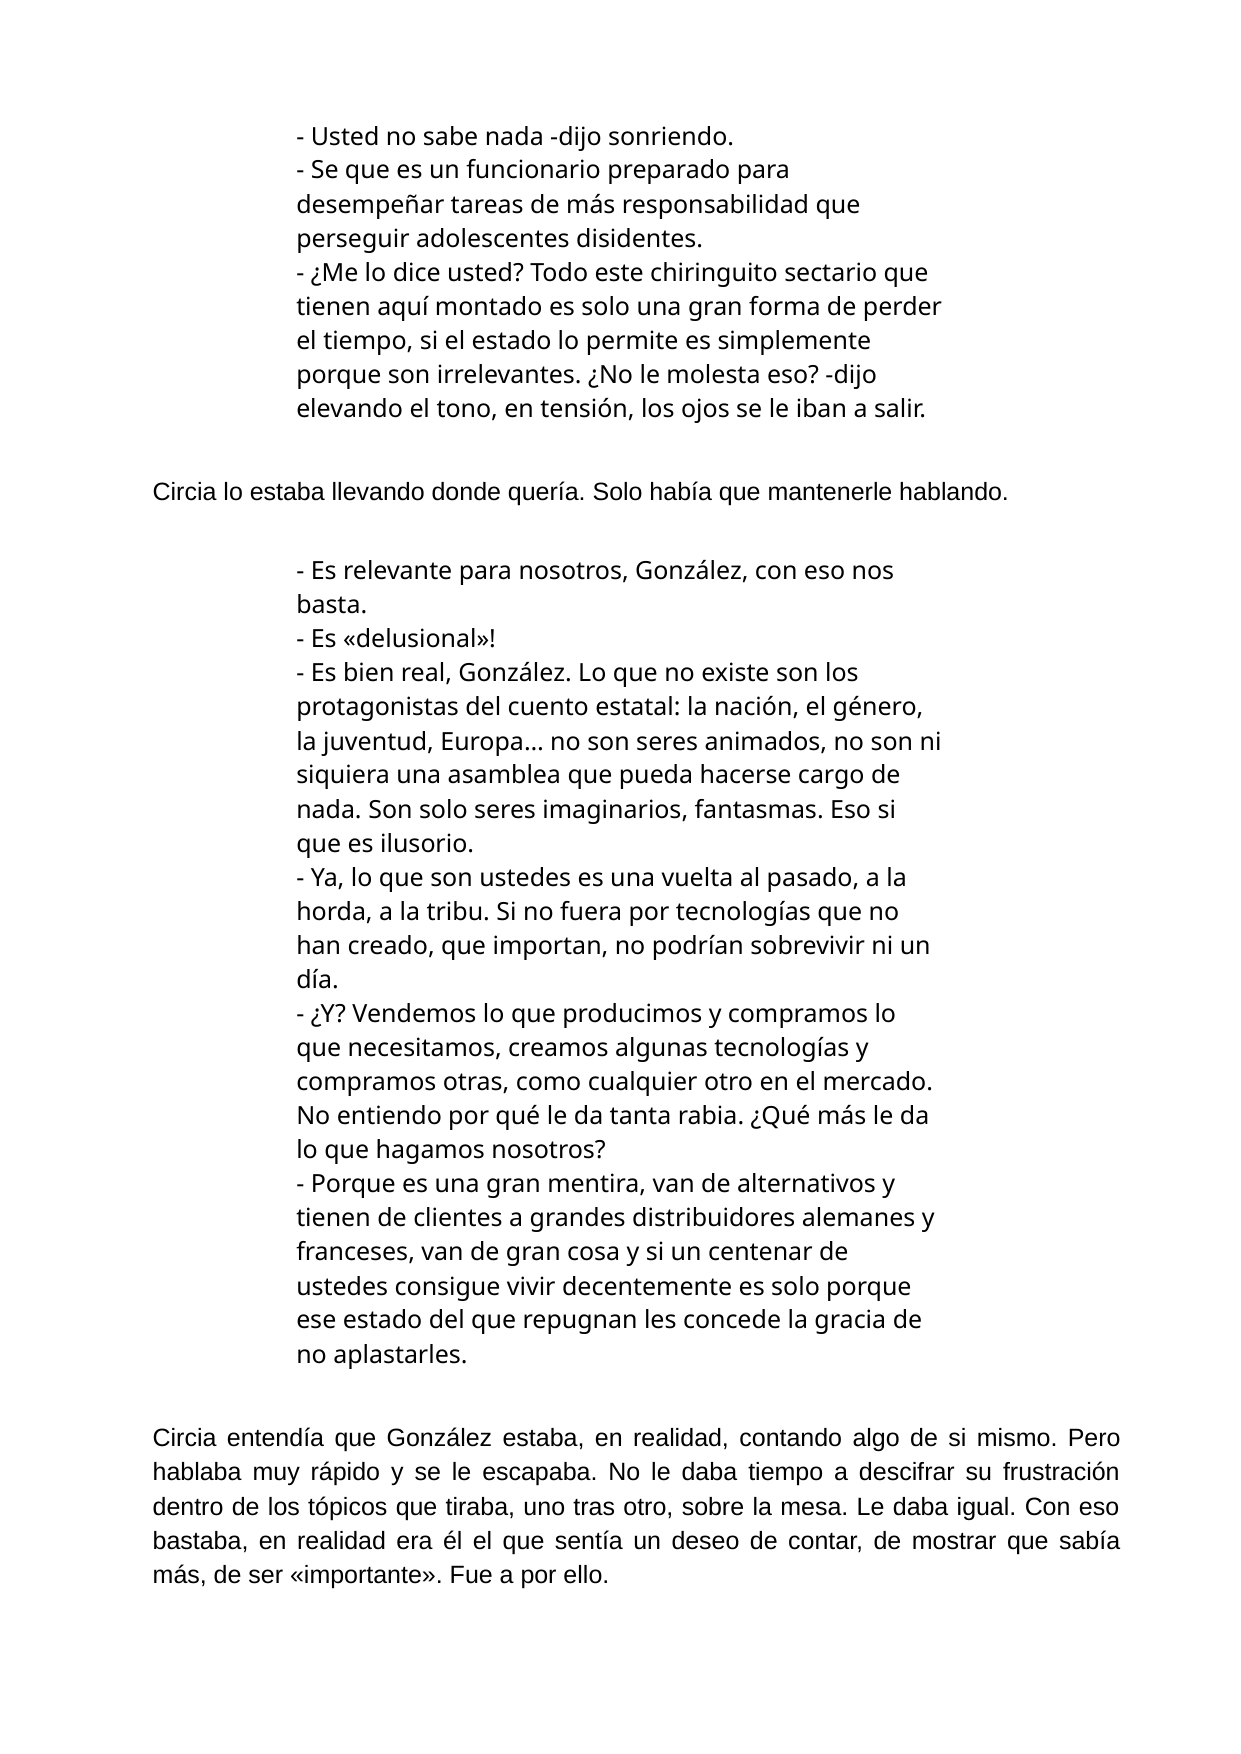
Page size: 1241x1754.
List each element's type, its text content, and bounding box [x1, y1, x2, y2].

text Circia entendía que González estaba, en realidad, contando algo de si mismo. Pero hablaba muy rápido y se le escapaba. No le daba tiempo a descifrar su frustración dentro de los tópicos que tiraba, uno tras otro, sobre la mesa. Le daba igual. Con eso bastaba, en realidad era él el que sentía un deseo de contar, de mostrar que sabía más, de ser «importante». Fue a por ello. [152, 1417, 1122, 1589]
text Circia lo estaba llevando donde quería. Solo había que mantenerle hablando. [152, 472, 1122, 506]
text - Es relevante para nosotros, González, con eso nos basta. - Es «delusional»! - Es bien real, González. Lo que no existe son los protagonistas del cuento estatal: la nación, el género, la juventud, Europa… no son seres animados, no son ni siquiera una asamblea que pueda hacerse cargo de nada. Son solo seres imaginarios, fantasmas. Eso si que es ilusorio. - Ya, lo que son ustedes es una vuelta al pasado, a la horda, a la tribu. Si no fuera por tecnologías que no han creado, que importan, no podrían sobrevivir ni un día. - ¿Y? Vendemos lo que producimos y compramos lo que necesitamos, creamos algunas tecnologías y compramos otras, como cualquier otro en el mercado. No entiendo por qué le da tanta rabia. ¿Qué más le da lo que hagamos nosotros? - Porque es una gran mentira, van de alternativos y tienen de clientes a grandes distribuidores alemanes y franceses, van de gran cosa y si un centenar de ustedes consigue vivir decentemente es solo porque ese estado del que repugnan les concede la gracia de no aplastarles. [296, 553, 944, 1370]
text - Usted no sabe nada -dijo sonriendo. - Se que es un funcionario preparado para desempeñar tareas de más responsabilidad que perseguir adolescentes disidentes. - ¿Me lo dice usted? Todo este chiringuito sectario que tienen aquí montado es solo una gran forma de perder el tiempo, si el estado lo permite es simplemente porque son irrelevantes. ¿No le molesta eso? -dijo elevando el tono, en tensión, los ojos se le iban a salir. [296, 118, 944, 425]
